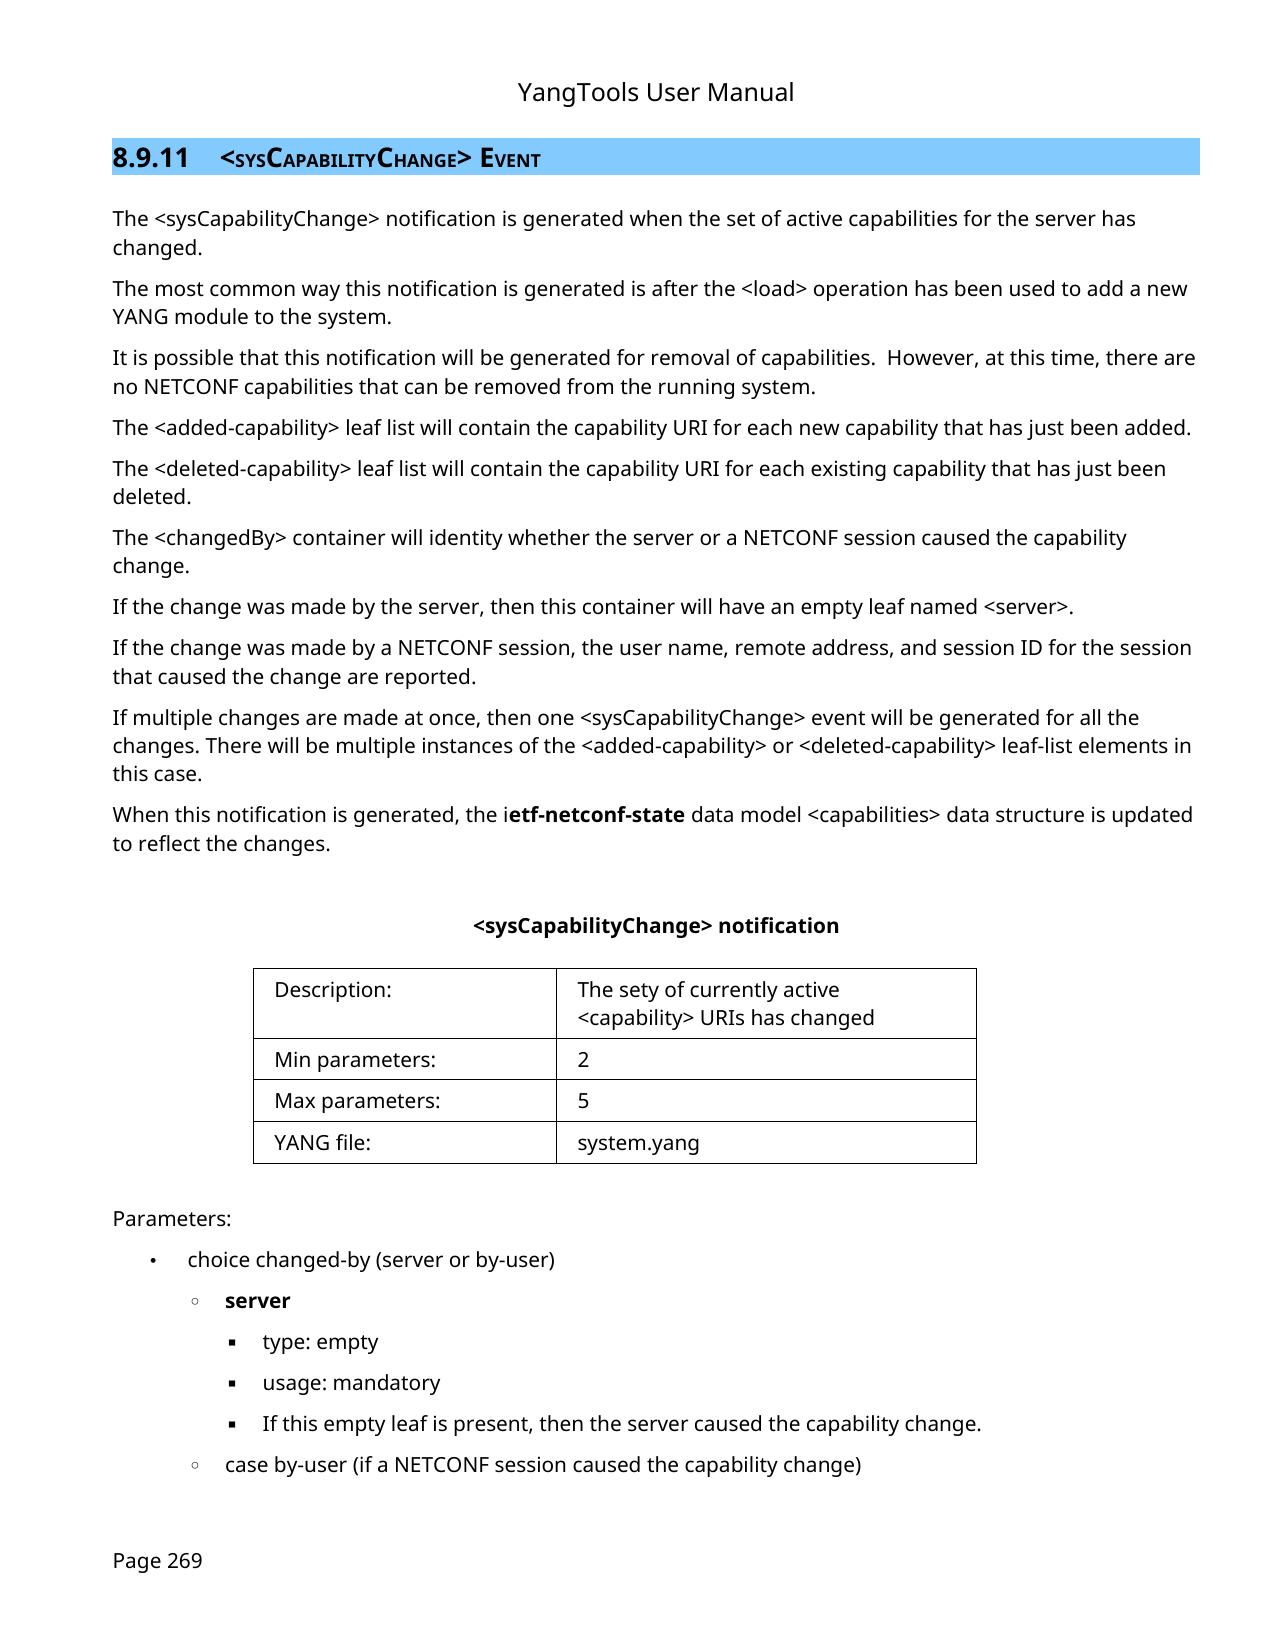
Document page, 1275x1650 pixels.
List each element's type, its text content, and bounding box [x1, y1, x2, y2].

table_cell system.yang [557, 1122, 976, 1162]
table_header The sety of currently active <capability> URIs has changed [557, 969, 976, 1038]
text If multiple changes are made at once, then one <sysCapabilityChange> event will be generated for all the changes. There will be multiple instances of the <added-capability> or <deleted-capability> leaf-list elements in this case. [112, 703, 1200, 788]
table_header Description: [254, 969, 556, 1038]
text It is possible that this notification will be generated for removal of capabilities. However, at this time, there are no NETCONF capabilities that can be removed from the running system. [112, 343, 1200, 400]
text If the change was made by a NETCONF session, the user name, remote address, and session ID for the session that caused the change are reported. [112, 633, 1200, 690]
table_cell Min parameters: [254, 1039, 556, 1079]
list usage: mandatory [225, 1368, 1200, 1397]
text Parameters: [112, 1204, 1200, 1233]
text The <sysCapabilityChange> notification is generated when the set of active capabilities for the server has changed. [112, 204, 1200, 261]
text The most common way this notification is generated is after the <load> operation has been used to add a new YANG module to the system. [112, 274, 1200, 331]
list server [187, 1286, 1200, 1315]
table_cell 5 [557, 1080, 976, 1121]
text When this notification is generated, the ietf-netconf-state data model <capabilities> data structure is updated to reflect the changes. [112, 801, 1200, 857]
text The <added-capability> leaf list will contain the capability URI for each new capability that has just been added. [112, 413, 1200, 441]
list type: empty [225, 1327, 1200, 1356]
list choice changed-by (server or by-user) [150, 1245, 1200, 1274]
list case by-user (if a NETCONF session caused the capability change) [187, 1450, 1200, 1478]
subtitle <sysCapabilityChange> Event [112, 138, 1200, 175]
table_cell 2 [557, 1039, 976, 1079]
text The <deleted-capability> leaf list will contain the capability URI for each existing capability that has just been deleted. [112, 454, 1200, 511]
subtitle <sysCapabilityChange> notification [127, 911, 1185, 939]
text If the change was made by the server, then this container will have an empty leaf named <server>. [112, 592, 1200, 621]
table_cell YANG file: [254, 1122, 556, 1162]
text The <changedBy> container will identity whether the server or a NETCONF session caused the capability change. [112, 523, 1200, 580]
list If this empty leaf is present, then the server caused the capability change. [225, 1409, 1200, 1437]
table_cell Max parameters: [254, 1080, 556, 1121]
